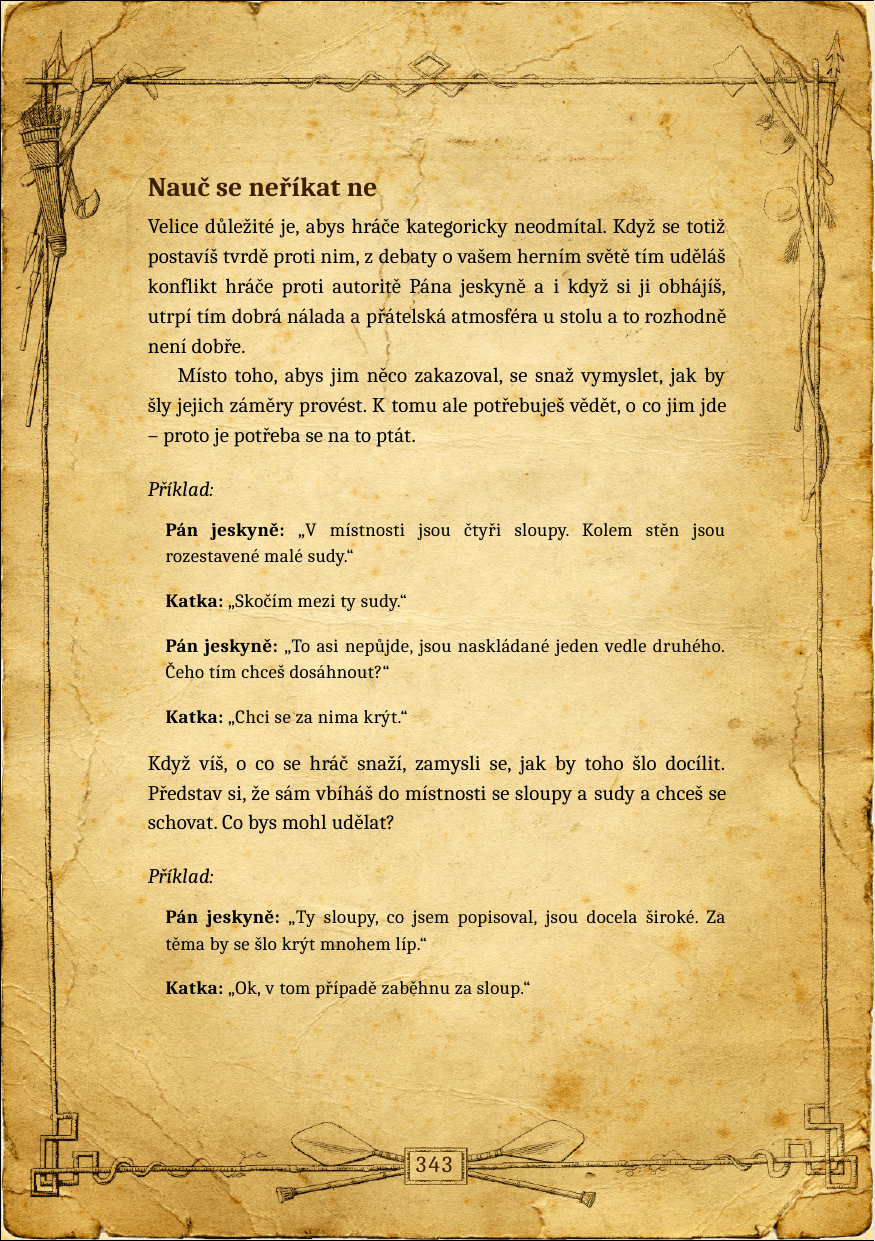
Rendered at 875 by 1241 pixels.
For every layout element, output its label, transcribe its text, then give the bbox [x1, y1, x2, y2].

picture [1, 1, 874, 1240]
text Katka: „Ok, v⁠ tom případě zaběhnu za sloup.“ [165, 978, 726, 999]
text Velice důležité je, abys hráče kategoricky neodmítal. Když se totiž postavíš tvrdě proti nim, z⁠ debaty o⁠ vašem herním světě tím uděláš konflikt hráče proti autoritě Pána jeskyně a⁠ i⁠ když si ji obhájíš, utrpí tím dobrá nálada a⁠ přátelská atmosféra u⁠ stolu a⁠ to rozhodně není dobře. Místo toho, abys jim něco zakazoval, se snaž vymyslet, jak by šly jejich záměry provést. K⁠ tomu ale potřebuješ vědět, o⁠ co jim jde – proto je potřeba se na to ptát. [148, 215, 726, 448]
text Příklad: [148, 477, 726, 501]
text Katka: „Chci se za nima krýt.“ [165, 707, 726, 728]
subtitle Nauč se neříkat ne [148, 172, 726, 203]
text Katka: „Skočím mezi ty sudy.“ [165, 591, 726, 612]
text Příklad: [148, 864, 726, 888]
text Když víš, o⁠ co se hráč snaží, zamysli se, jak by toho šlo docílit. Představ si, že sám vbíháš do místnosti se sloupy a⁠ sudy a⁠ chceš se schovat. Co bys mohl udělat? [148, 751, 726, 835]
text Pán jeskyně: „Ty sloupy, co jsem popisoval, jsou docela široké. Za těma by se šlo krýt mnohem líp.“ [165, 906, 726, 955]
text Pán jeskyně: „To asi nepůjde, jsou naskládané jeden vedle druhého. Čeho tím chceš dosáhnout?“ [165, 635, 726, 684]
text Pán jeskyně: „V⁠ místnosti jsou čtyři sloupy. Kolem stěn jsou rozestavené malé sudy.“ [165, 519, 726, 568]
